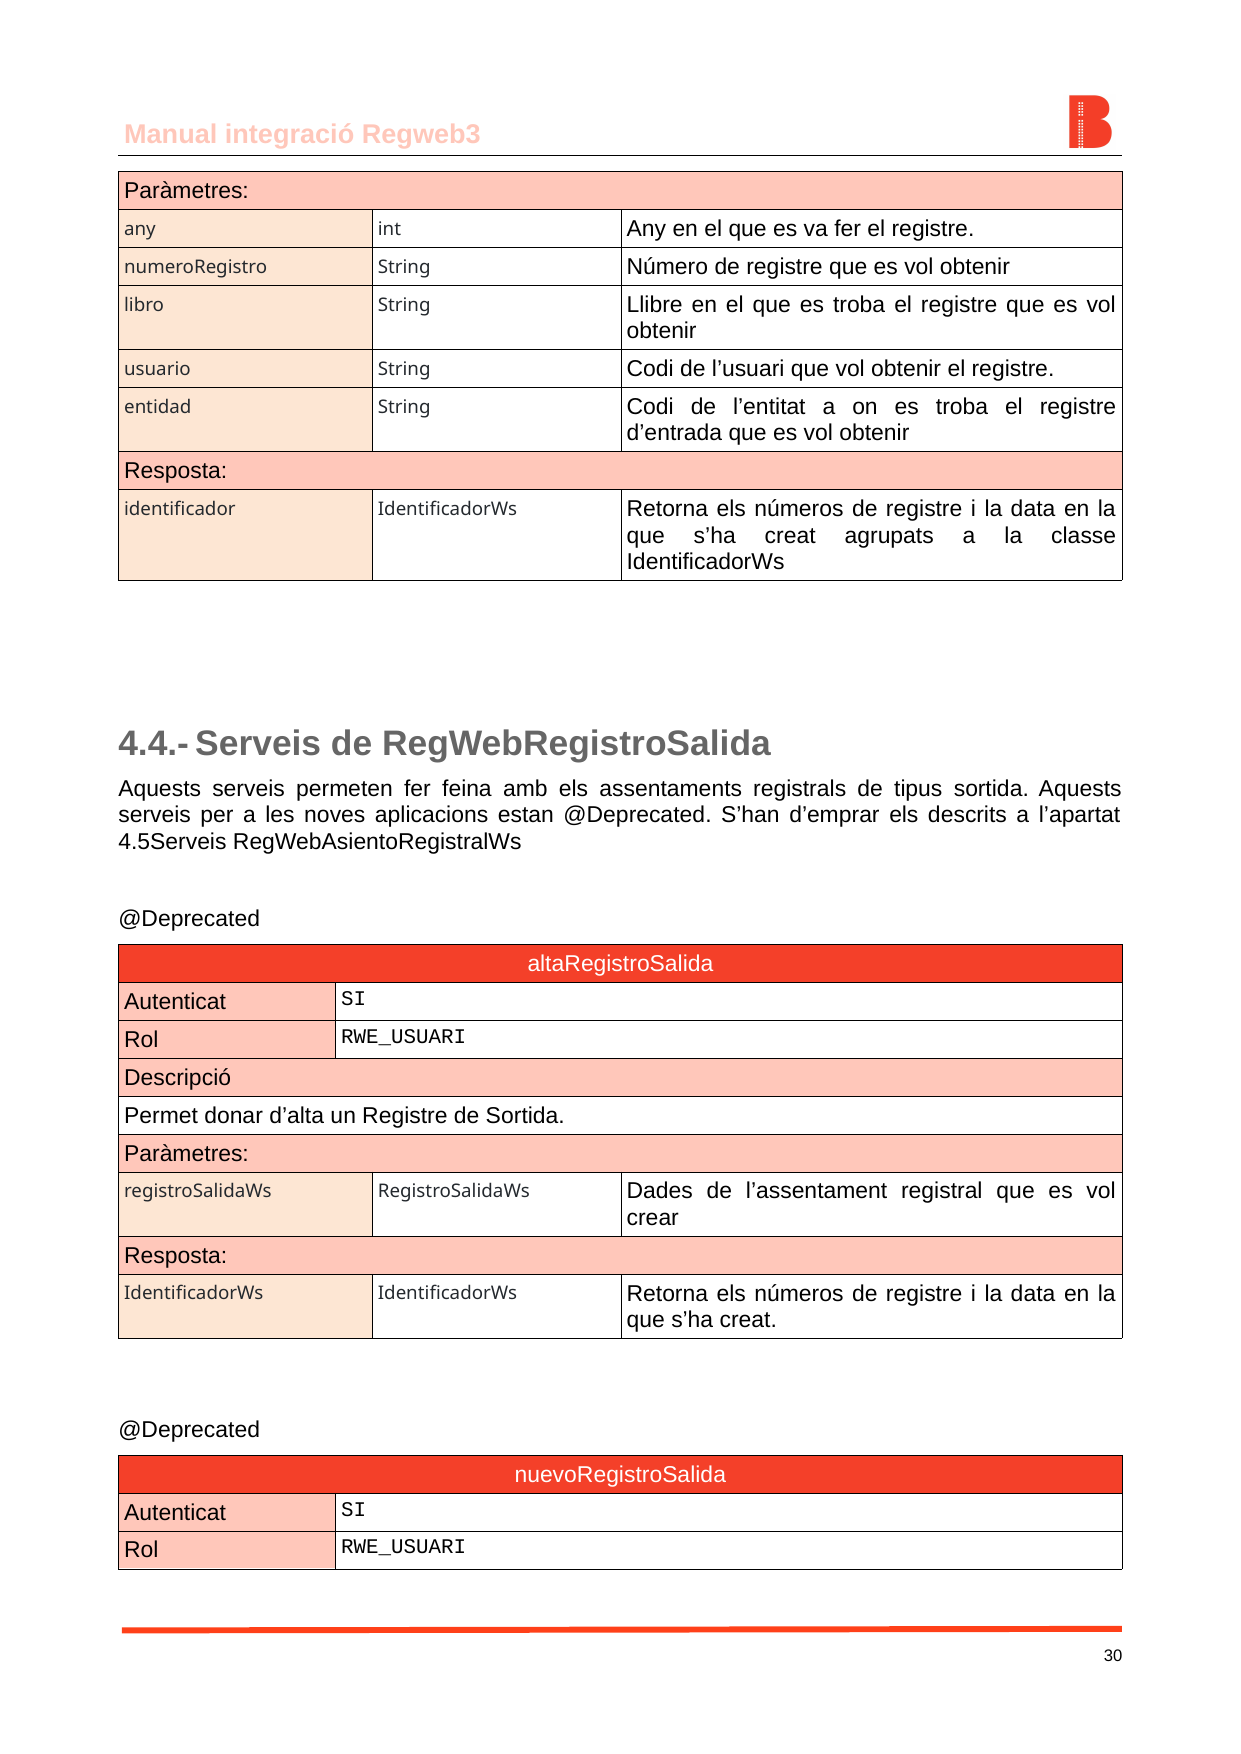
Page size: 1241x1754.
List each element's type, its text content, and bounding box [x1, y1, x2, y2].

table_cell Codi de l’usuari que vol obtenir el registre. [622, 350, 1122, 387]
table_cell Codi de l’entitat a on es troba el registre d’entrada que es vol obtenir [622, 388, 1122, 451]
table_cell Paràmetres: [119, 1135, 1122, 1172]
table_cell registroSalidaWs [119, 1173, 372, 1236]
table_cell Rol [119, 1532, 335, 1568]
table_cell String [373, 388, 621, 451]
table_cell identificador [119, 490, 372, 580]
table_cell entidad [119, 388, 372, 451]
table_cell IdentificadorWs [373, 490, 621, 580]
table_cell RWE_USUARI [336, 1532, 1122, 1568]
table_cell libro [119, 286, 372, 349]
table_cell String [373, 286, 621, 349]
table_cell String [373, 350, 621, 387]
subtitle Serveis de RegWebRegistroSalida [118, 722, 1122, 762]
table_cell Resposta: [119, 1237, 1122, 1274]
table_cell Número de registre que es vol obtenir [622, 248, 1122, 285]
text Aquests serveis permeten fer feina amb els assentaments registrals de tipus sortida. Aquests serveis per a les noves aplicacions estan @Deprecated. S’han d’emprar els descrits a l’apartat 4.5Serveis RegWebAsientoRegistralWs [118, 775, 1122, 854]
table_cell Llibre en el que es troba el registre que es vol obtenir [622, 286, 1122, 349]
table_cell SI [336, 1494, 1122, 1531]
text @Deprecated [118, 1416, 1122, 1442]
table_cell numeroRegistro [119, 248, 372, 285]
table_header nuevoRegistroSalida [119, 1456, 1122, 1493]
table_cell Dades de l’assentament registral que es vol crear [622, 1173, 1122, 1236]
table_cell SI [336, 983, 1122, 1020]
table_cell String [373, 248, 621, 285]
table_cell Autenticat [119, 1494, 335, 1531]
table_cell Rol [119, 1021, 335, 1058]
table_cell RWE_USUARI [336, 1021, 1122, 1058]
picture [1063, 94, 1117, 150]
table_cell any [119, 210, 372, 247]
table_cell Retorna els números de registre i la data en la que s’ha creat. [622, 1275, 1122, 1338]
text @Deprecated [118, 905, 1122, 932]
table_header altaRegistroSalida [119, 945, 1122, 982]
table_cell Any en el que es va fer el registre. [622, 210, 1122, 247]
table_cell int [373, 210, 621, 247]
table_cell Descripció [119, 1059, 1122, 1096]
table_cell RegistroSalidaWs [373, 1173, 621, 1236]
table_cell IdentificadorWs [373, 1275, 621, 1338]
table_cell Permet donar d’alta un Registre de Sortida. [119, 1097, 1122, 1134]
table_cell Autenticat [119, 983, 335, 1020]
table_cell Resposta: [119, 452, 1122, 489]
table_cell Retorna els números de registre i la data en la que s’ha creat agrupats a la classe IdentificadorWs [622, 490, 1122, 580]
table_cell IdentificadorWs [119, 1275, 372, 1338]
table_cell usuario [119, 350, 372, 387]
table_cell Paràmetres: [119, 172, 1122, 209]
